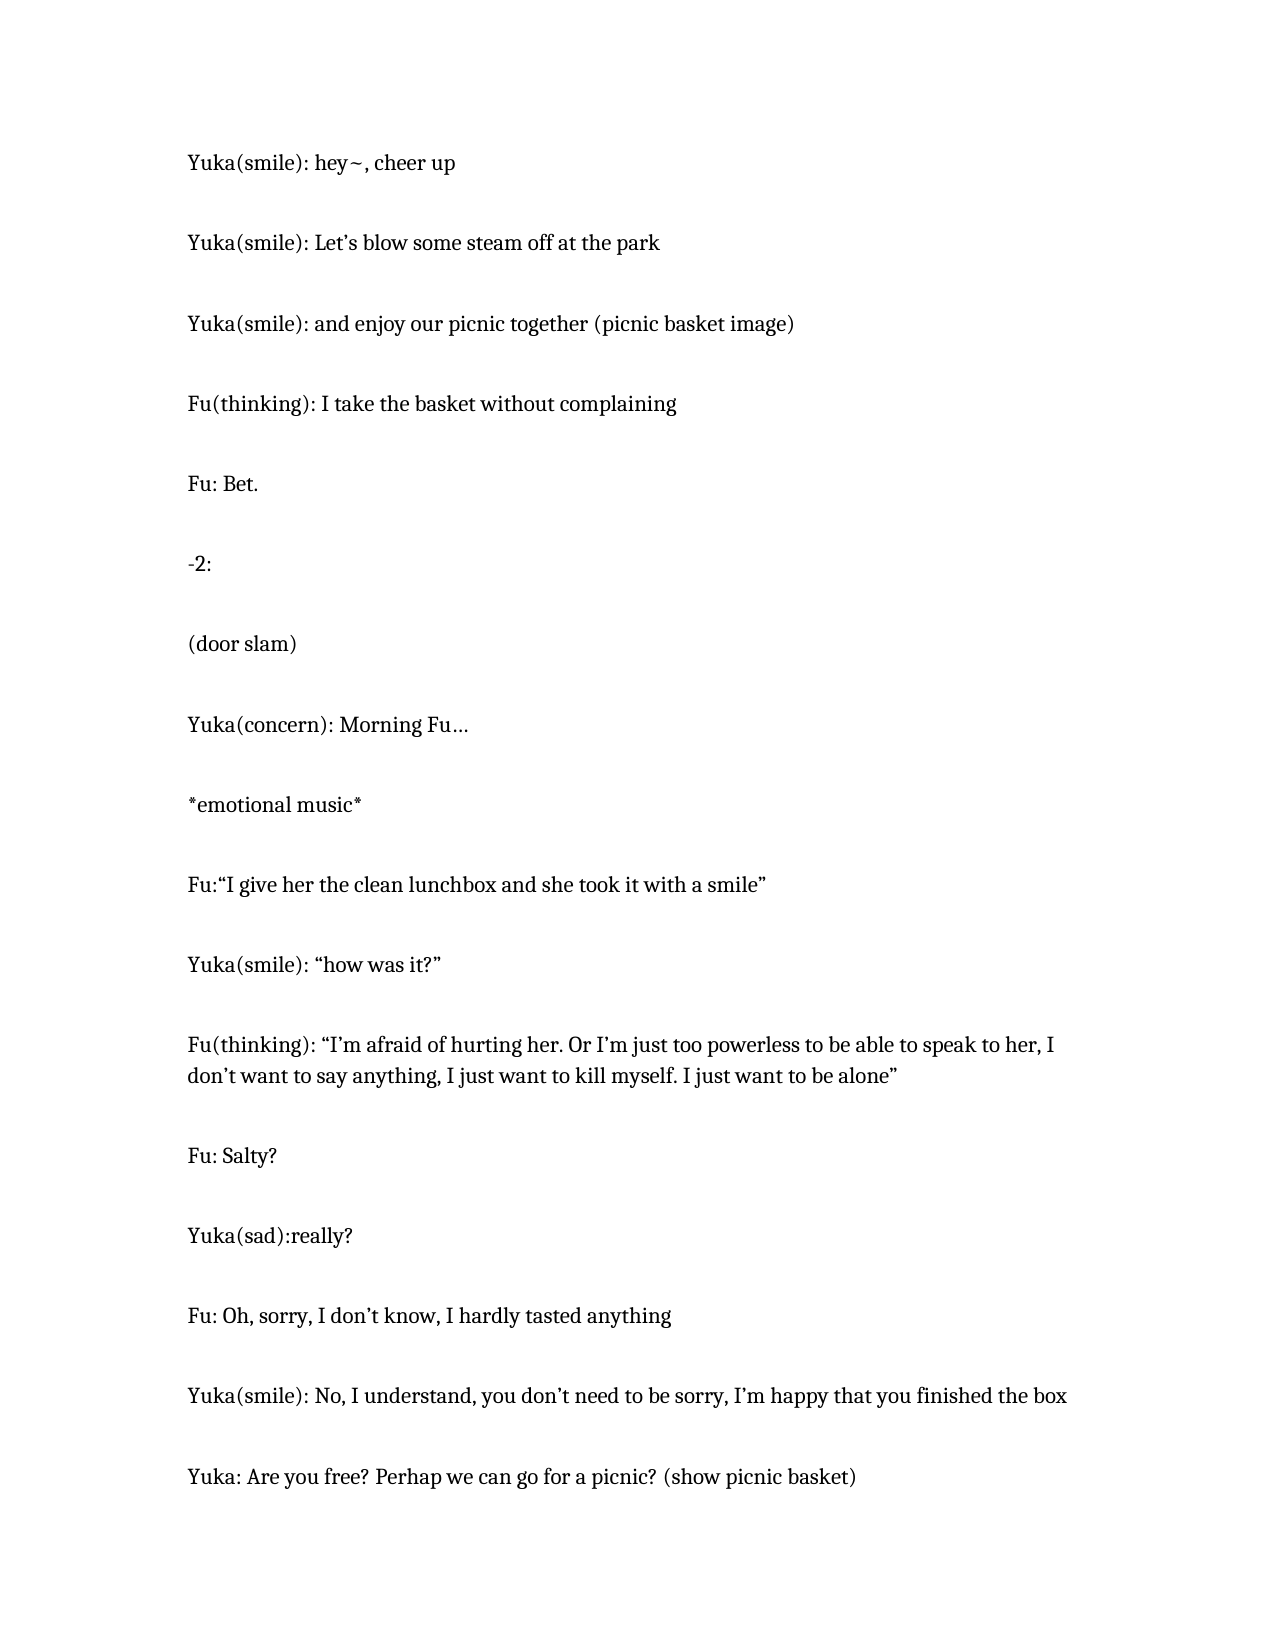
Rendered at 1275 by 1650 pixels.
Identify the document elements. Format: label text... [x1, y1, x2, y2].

text Yuka(smile): and enjoy our picnic together (picnic basket image) [187, 310, 1087, 337]
text -2: [187, 551, 1087, 577]
text *emotional music* [187, 792, 1087, 818]
text Fu: Salty? [187, 1143, 1087, 1169]
text Fu(thinking): I take the basket without complaining [187, 391, 1087, 417]
text Fu:“I give her the clean lunchbox and she took it with a smile” [187, 872, 1087, 898]
text Yuka(smile): Let’s blow some steam off at the park [187, 230, 1087, 257]
text Yuka(smile): hey~, cheer up [187, 150, 1087, 176]
text Fu: Bet. [187, 471, 1087, 497]
text Yuka(smile): No, I understand, you don’t need to be sorry, I’m happy that you finished the box [187, 1383, 1087, 1410]
text Fu(thinking): “I’m afraid of hurting her. Or I’m just too powerless to be able to speak to her, I don’t want to say anything, I just want to kill myself. I just want to be alone” [187, 1032, 1087, 1089]
text Yuka(smile): “how was it?” [187, 952, 1087, 978]
text Yuka(concern): Morning Fu… [187, 711, 1087, 738]
text Yuka(sad):really? [187, 1223, 1087, 1249]
text Fu: Oh, sorry, I don’t know, I hardly tasted anything [187, 1303, 1087, 1329]
text (door slam) [187, 631, 1087, 658]
text Yuka: Are you free? Perhap we can go for a picnic? (show picnic basket) [187, 1463, 1087, 1490]
